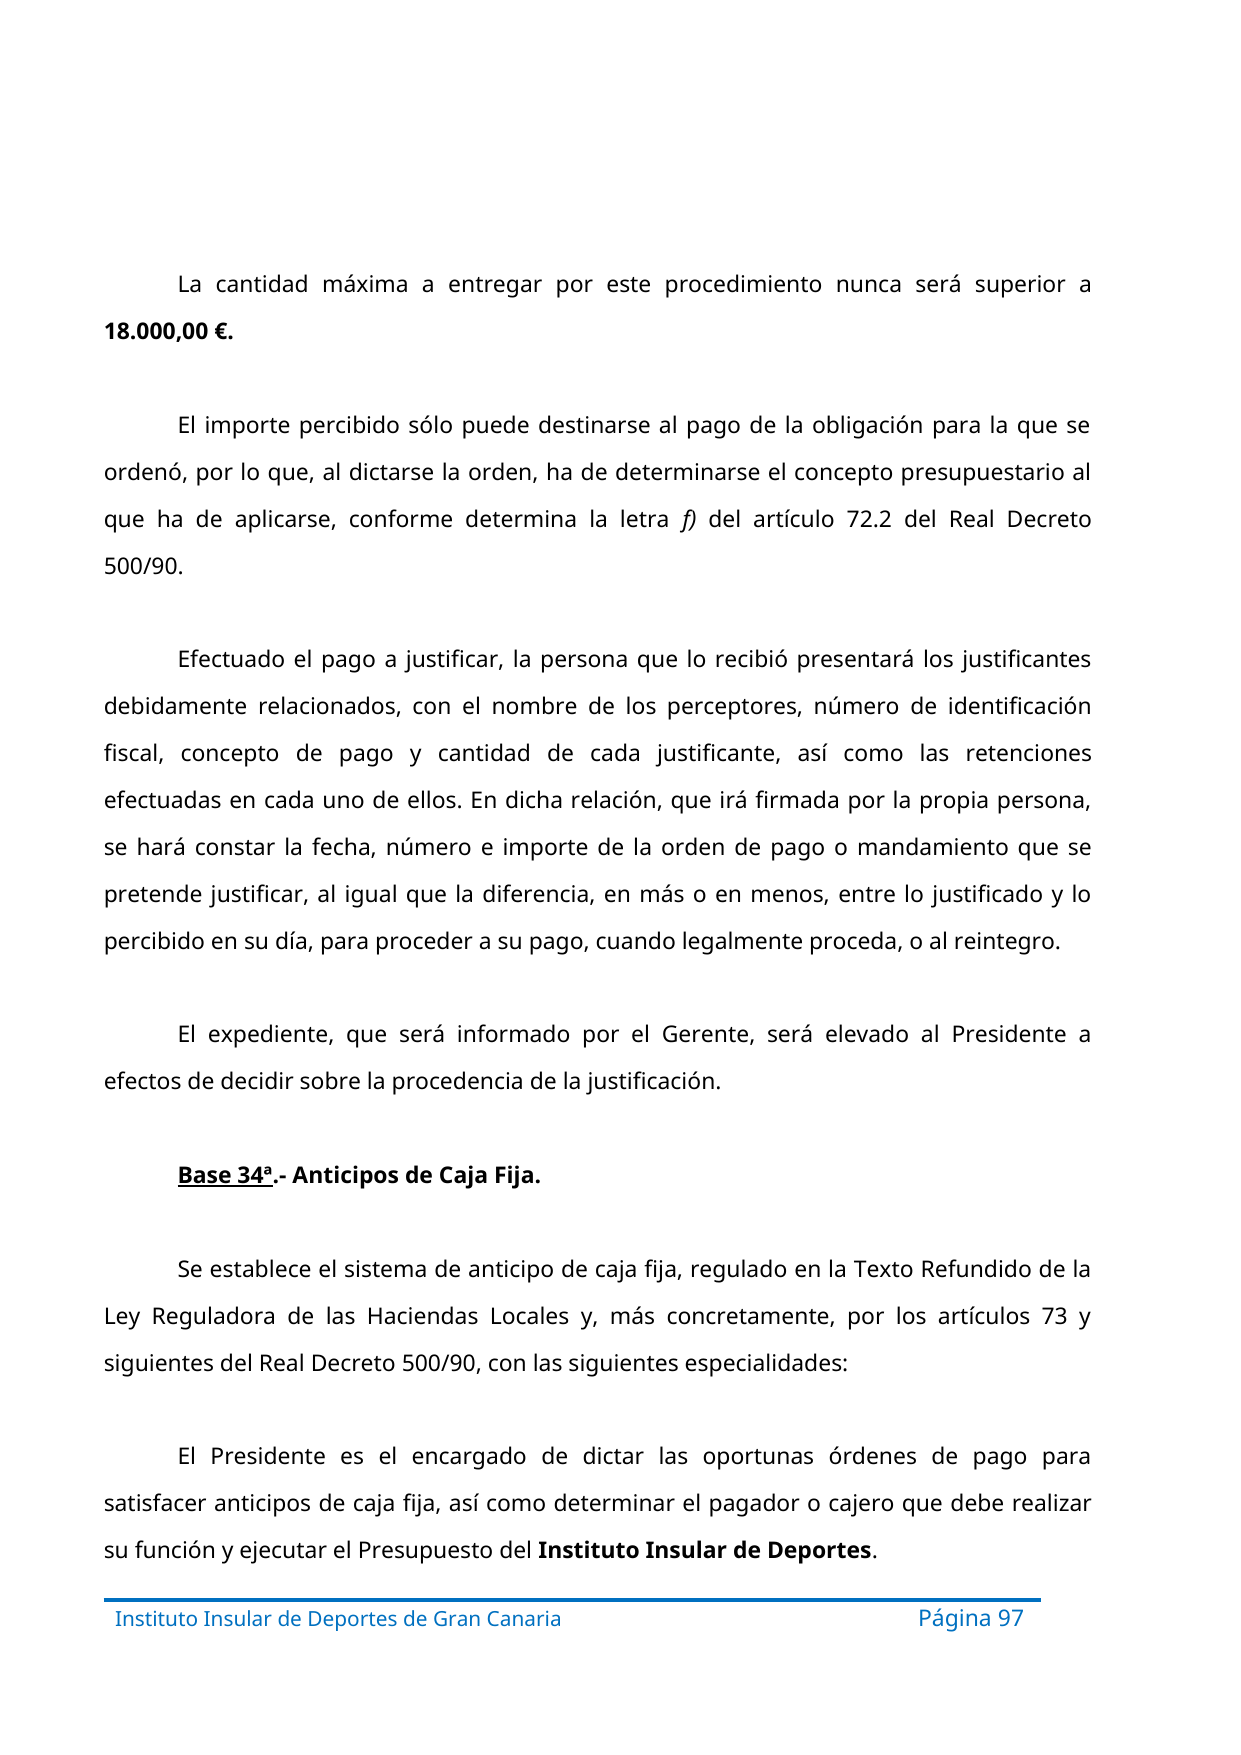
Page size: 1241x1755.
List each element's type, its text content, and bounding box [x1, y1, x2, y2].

text El Presidente es el encargado de dictar las oportunas órdenes de pago para satisfacer anticipos de caja fija, así como determinar el pagador o cajero que debe realizar su función y ejecutar el Presupuesto del Instituto Insular de Deportes. [103, 1440, 1093, 1565]
text La cantidad máxima a entregar por este procedimiento nunca será superior a 18.000,00 €. [103, 268, 1093, 347]
text El importe percibido sólo puede destinarse al pago de la obligación para la que se ordenó, por lo que, al dictarse la orden, ha de determinarse el concepto presupuestario al que ha de aplicarse, conforme determina la letra f) del artículo 72.2 del Real Decreto 500/90. [103, 409, 1093, 581]
text El expediente, que será informado por el Gerente, será elevado al Presidente a efectos de decidir sobre la procedencia de la justificación. [103, 1018, 1093, 1097]
text Base 34ª.- Anticipos de Caja Fija. [103, 1159, 1093, 1190]
text Efectuado el pago a justificar, la persona que lo recibió presentará los justificantes debidamente relacionados, con el nombre de los perceptores, número de identificación fiscal, concepto de pago y cantidad de cada justificante, así como las retenciones efectuadas en cada uno de ellos. En dicha relación, que irá firmada por la propia persona, se hará constar la fecha, número e importe de la orden de pago o mandamiento que se pretende justificar, al igual que la diferencia, en más o en menos, entre lo justificado y lo percibido en su día, para proceder a su pago, cuando legalmente proceda, o al reintegro. [103, 643, 1093, 956]
text Se establece el sistema de anticipo de caja fija, regulado en la Texto Refundido de la Ley Reguladora de las Haciendas Locales y, más concretamente, por los artículos 73 y siguientes del Real Decreto 500/90, con las siguientes especialidades: [103, 1253, 1093, 1378]
